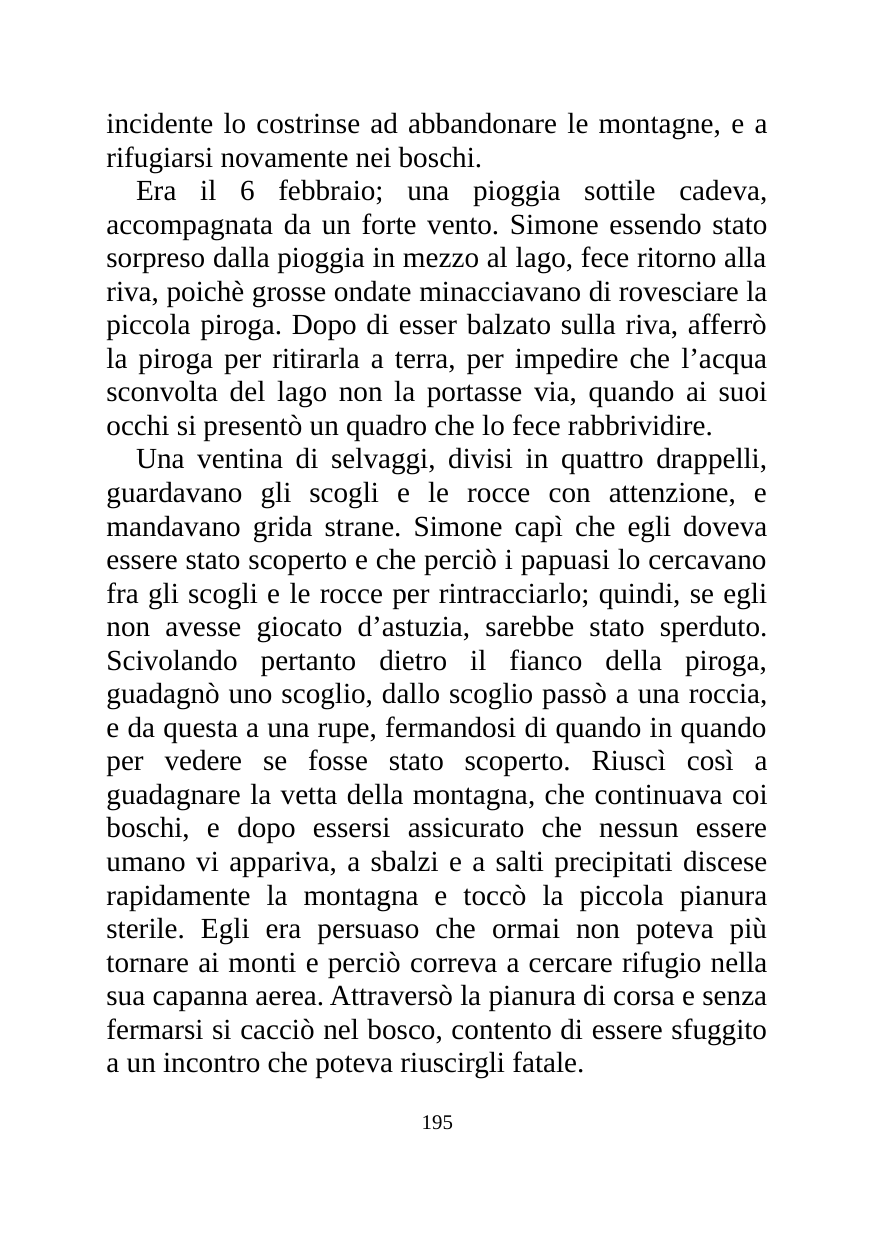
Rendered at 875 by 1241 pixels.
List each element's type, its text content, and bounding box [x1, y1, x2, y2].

text Una ventina di selvaggi, divisi in quattro drappelli, guardavano gli scogli e le rocce con attenzione, e mandavano grida strane. Simone capì che egli doveva essere stato scoperto e che perciò i papuasi lo cercavano fra gli scogli e le rocce per rintracciarlo; quindi, se egli non avesse giocato d’astuzia, sarebbe stato sperduto. Scivolando pertanto dietro il fianco della piroga, guadagnò uno scoglio, dallo scoglio passò a una roccia, e da questa a una rupe, fermandosi di quando in quando per vedere se fosse stato scoperto. Riuscì così a guadagnare la vetta della montagna, che continuava coi boschi, e dopo essersi assicurato che nessun essere umano vi appariva, a sbalzi e a salti precipitati discese rapidamente la montagna e toccò la piccola pianura sterile. Egli era persuaso che ormai non poteva più tornare ai monti e perciò correva a cercare rifugio nella sua capanna aerea. Attraversò la pianura di corsa e senza fermarsi si cacciò nel bosco, contento di essere sfuggito a un incontro che poteva riuscirgli fatale. [106, 442, 768, 1079]
text incidente lo costrinse ad abbandonare le montagne, e a rifugiarsi novamente nei boschi. [106, 106, 768, 173]
text Era il 6 febbraio; una pioggia sottile cadeva, accompagnata da un forte vento. Simone essendo stato sorpreso dalla pioggia in mezzo al lago, fece ritorno alla riva, poichè grosse ondate minacciavano di rovesciare la piccola piroga. Dopo di esser balzato sulla riva, afferrò la piroga per ritirarla a terra, per impedire che l’acqua sconvolta del lago non la portasse via, quando ai suoi occhi si presentò un quadro che lo fece rabbrividire. [106, 173, 768, 442]
